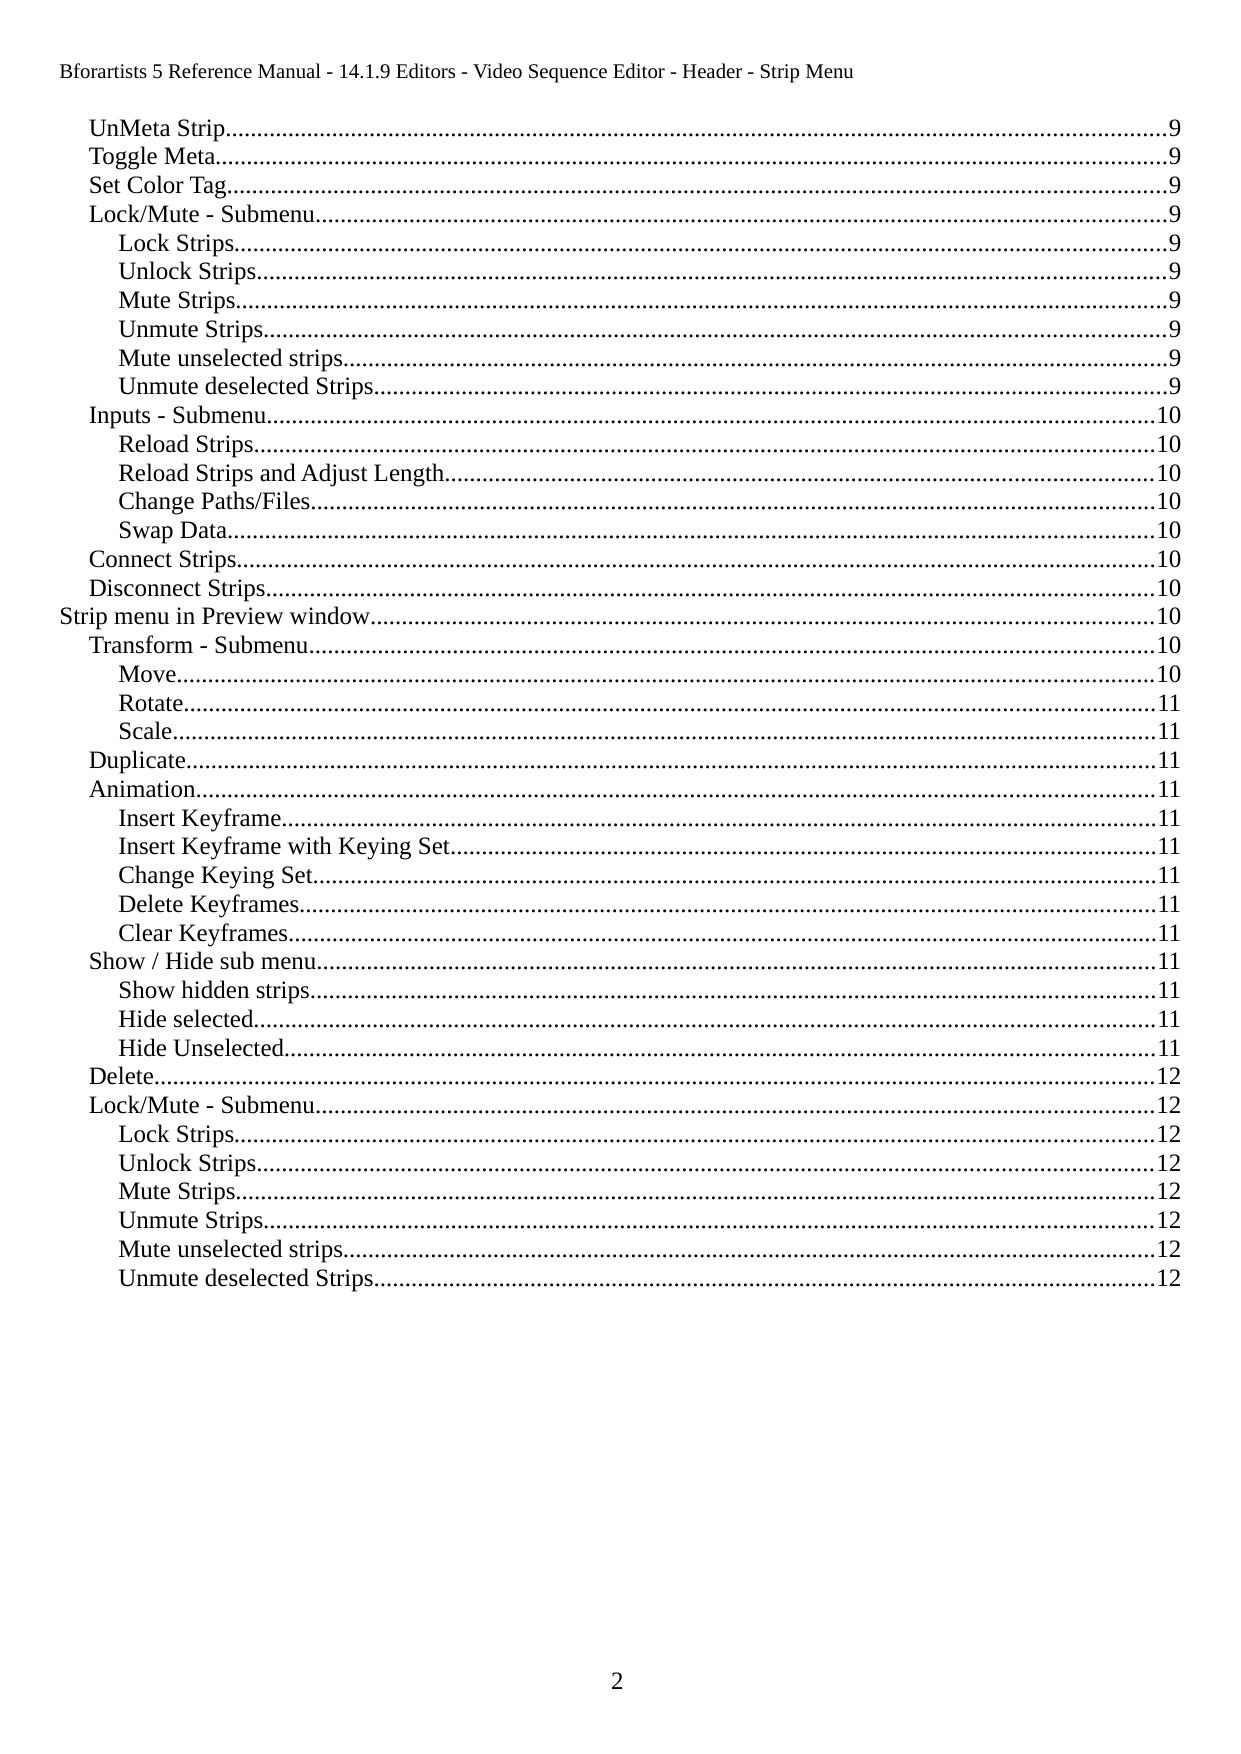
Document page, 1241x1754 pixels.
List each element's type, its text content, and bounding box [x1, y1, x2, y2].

text Insert Keyframe 11 [118, 803, 1181, 831]
text Mute Strips 12 [118, 1176, 1181, 1205]
text Unmute Strips 12 [118, 1205, 1181, 1234]
text Hide selected 11 [118, 1004, 1181, 1033]
text Delete Keyframes 11 [118, 889, 1181, 918]
text Lock/Mute - Submenu 9 [88, 199, 1181, 228]
text Show hidden strips 11 [118, 975, 1181, 1004]
text Unmute deselected Strips 12 [118, 1263, 1181, 1291]
text Rotate 11 [118, 688, 1181, 716]
text Unmute Strips 9 [118, 314, 1181, 343]
text Change Paths/Files 10 [118, 486, 1181, 515]
text Connect Strips 10 [88, 544, 1181, 573]
text Lock/Mute - Submenu 12 [88, 1090, 1181, 1119]
text UnMeta Strip 9 [88, 113, 1181, 141]
text Mute unselected strips 9 [118, 343, 1181, 371]
text Hide Unselected 11 [118, 1033, 1181, 1061]
text Show / Hide sub menu 11 [88, 946, 1181, 975]
text Strip menu in Preview window 10 [59, 601, 1181, 630]
text Insert Keyframe with Keying Set 11 [118, 831, 1181, 860]
text Lock Strips 9 [118, 228, 1181, 256]
text Toggle Meta 9 [88, 141, 1181, 170]
text Move 10 [118, 659, 1181, 688]
text Mute unselected strips 12 [118, 1234, 1181, 1263]
text Delete 12 [88, 1061, 1181, 1090]
text Reload Strips and Adjust Length 10 [118, 458, 1181, 486]
text Mute Strips 9 [118, 285, 1181, 314]
text Unlock Strips 12 [118, 1148, 1181, 1176]
text Unmute deselected Strips 9 [118, 371, 1181, 400]
text Lock Strips 12 [118, 1119, 1181, 1148]
text Unlock Strips 9 [118, 256, 1181, 285]
text Inputs - Submenu 10 [88, 400, 1181, 429]
text Clear Keyframes 11 [118, 918, 1181, 946]
text Reload Strips 10 [118, 429, 1181, 458]
text Transform - Submenu 10 [88, 630, 1181, 659]
text Animation 11 [88, 774, 1181, 803]
text Swap Data 10 [118, 515, 1181, 544]
text Disconnect Strips 10 [88, 573, 1181, 601]
text Duplicate 11 [88, 745, 1181, 774]
text Set Color Tag 9 [88, 170, 1181, 199]
text Scale 11 [118, 716, 1181, 745]
text Change Keying Set 11 [118, 860, 1181, 889]
